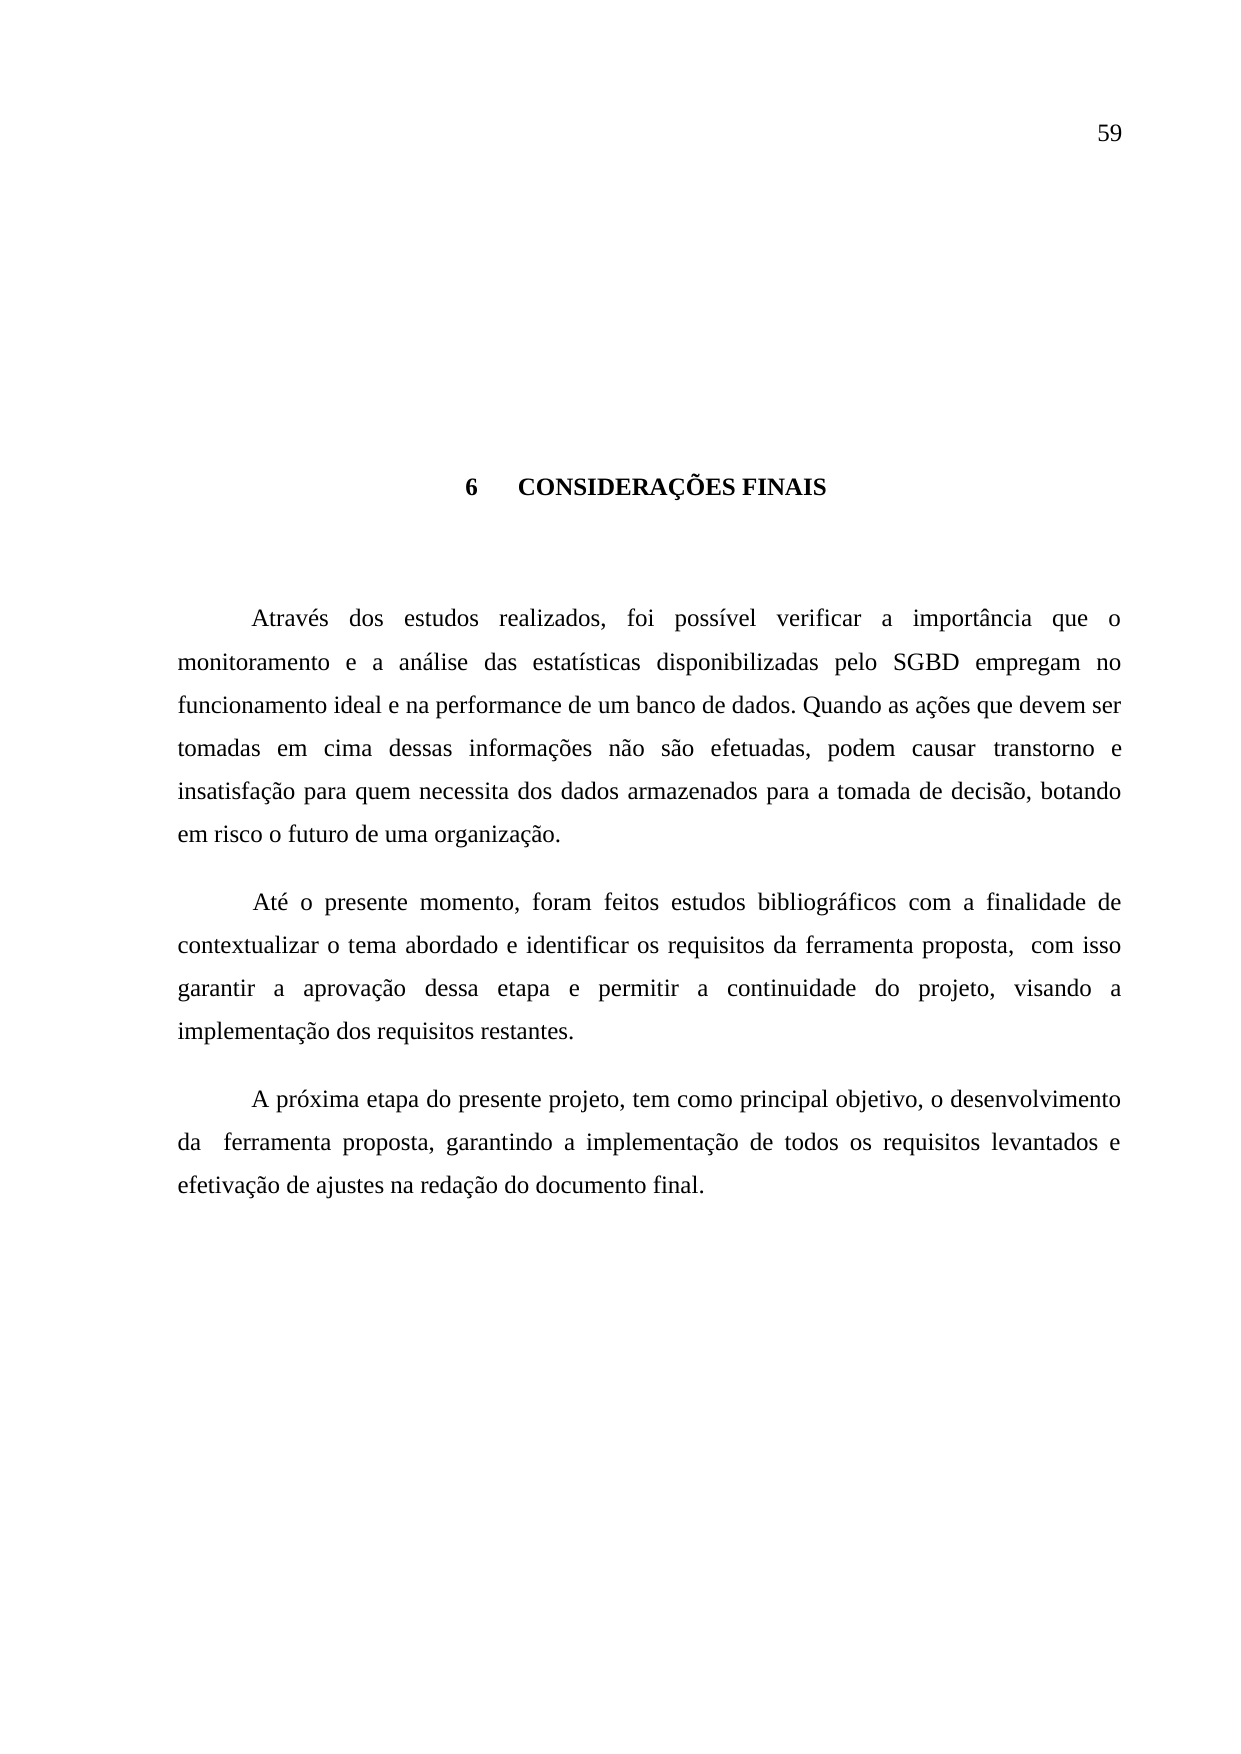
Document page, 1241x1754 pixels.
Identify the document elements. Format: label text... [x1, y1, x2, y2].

list Considerações FINAIS [170, 472, 1122, 501]
text Através dos estudos realizados, foi possível verificar a importância que o monitoramento e a análise das estatísticas disponibilizadas pelo SGBD empregam no funcionamento ideal e na performance de um banco de dados. Quando as ações que devem ser tomadas em cima dessas informações não são efetuadas, podem causar transtorno e insatisfação para quem necessita dos dados armazenados para a tomada de decisão, botando em risco o futuro de uma organização. [177, 603, 1122, 848]
text A próxima etapa do presente projeto, tem como principal objetivo, o desenvolvimento da ferramenta proposta, garantindo a implementação de todos os requisitos levantados e efetivação de ajustes na redação do documento final. [177, 1084, 1122, 1199]
text Até o presente momento, foram feitos estudos bibliográficos com a finalidade de contextualizar o tema abordado e identificar os requisitos da ferramenta proposta, com isso garantir a aprovação dessa etapa e permitir a continuidade do projeto, visando a implementação dos requisitos restantes. [177, 887, 1122, 1045]
